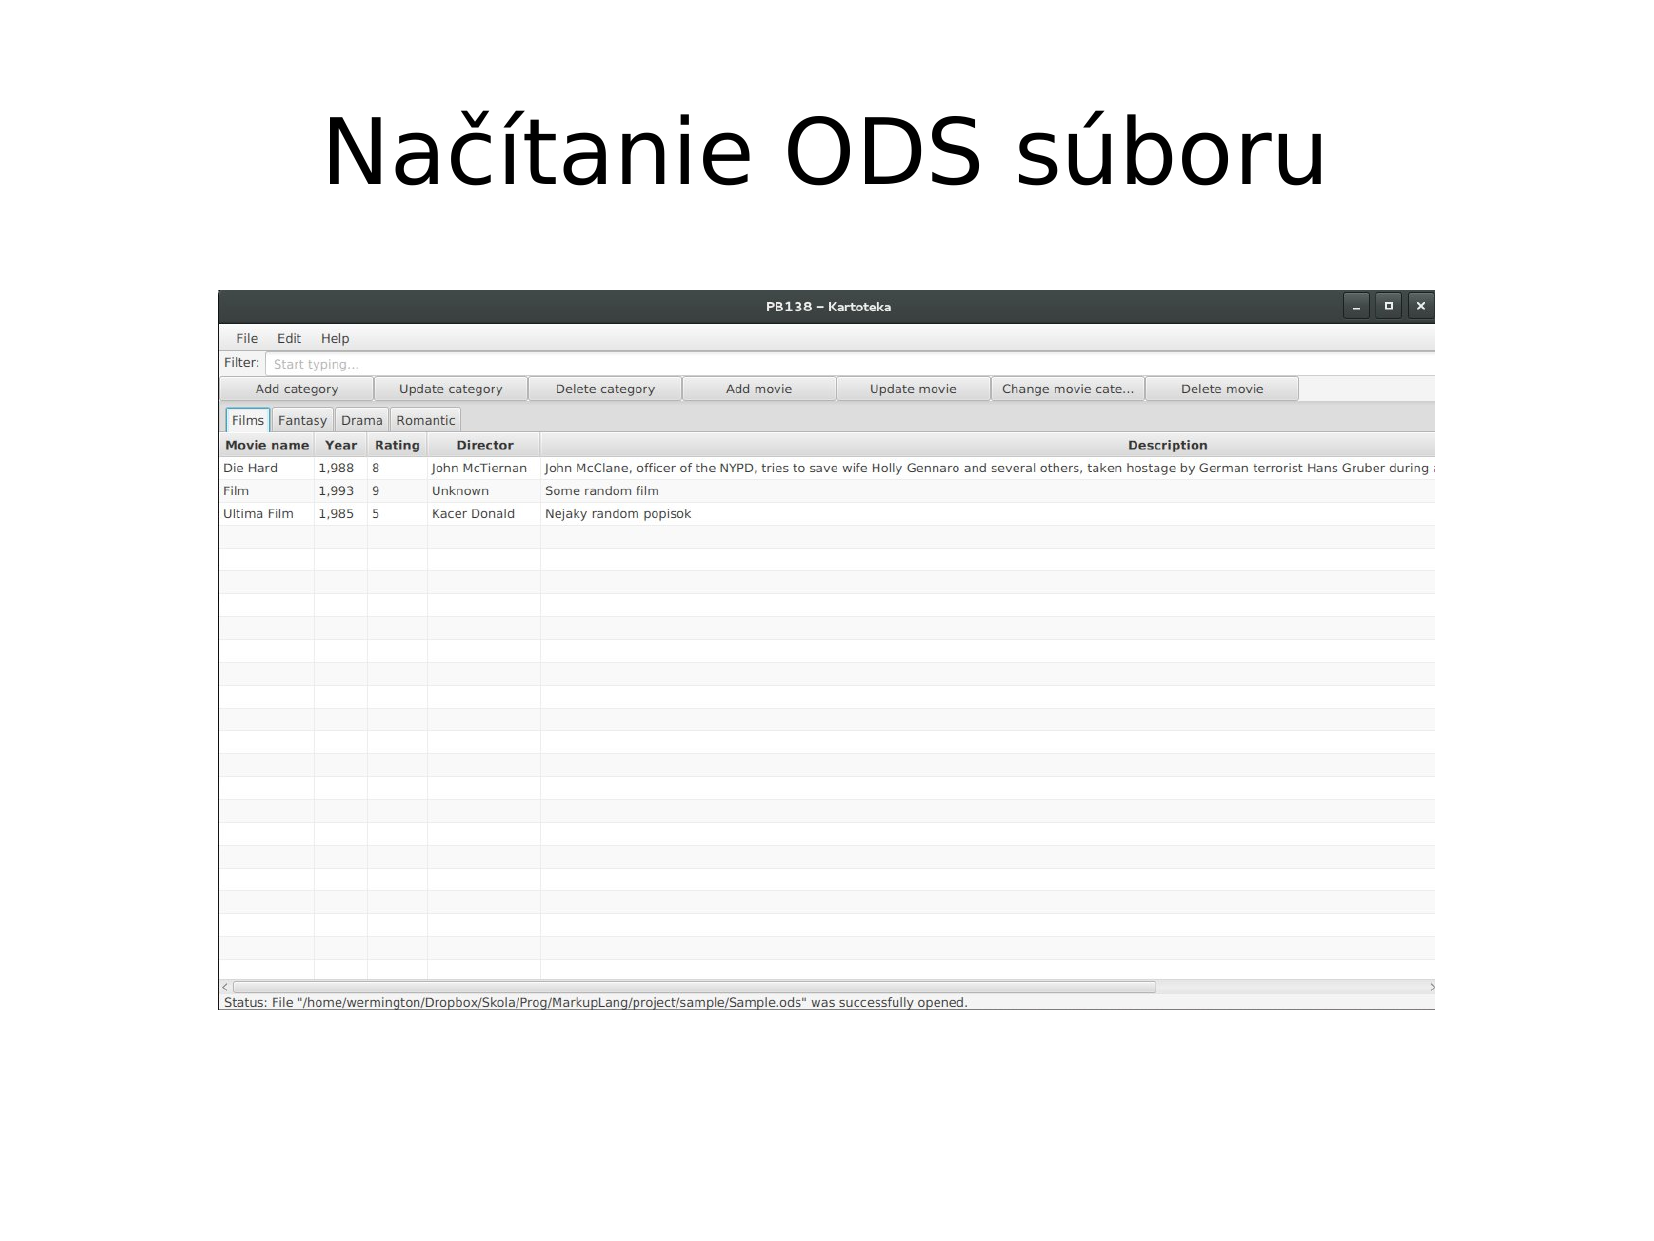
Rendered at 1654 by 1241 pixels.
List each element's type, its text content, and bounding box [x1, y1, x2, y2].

title Načítanie ODS súboru [82, 49, 1571, 257]
picture [218, 290, 1435, 1010]
